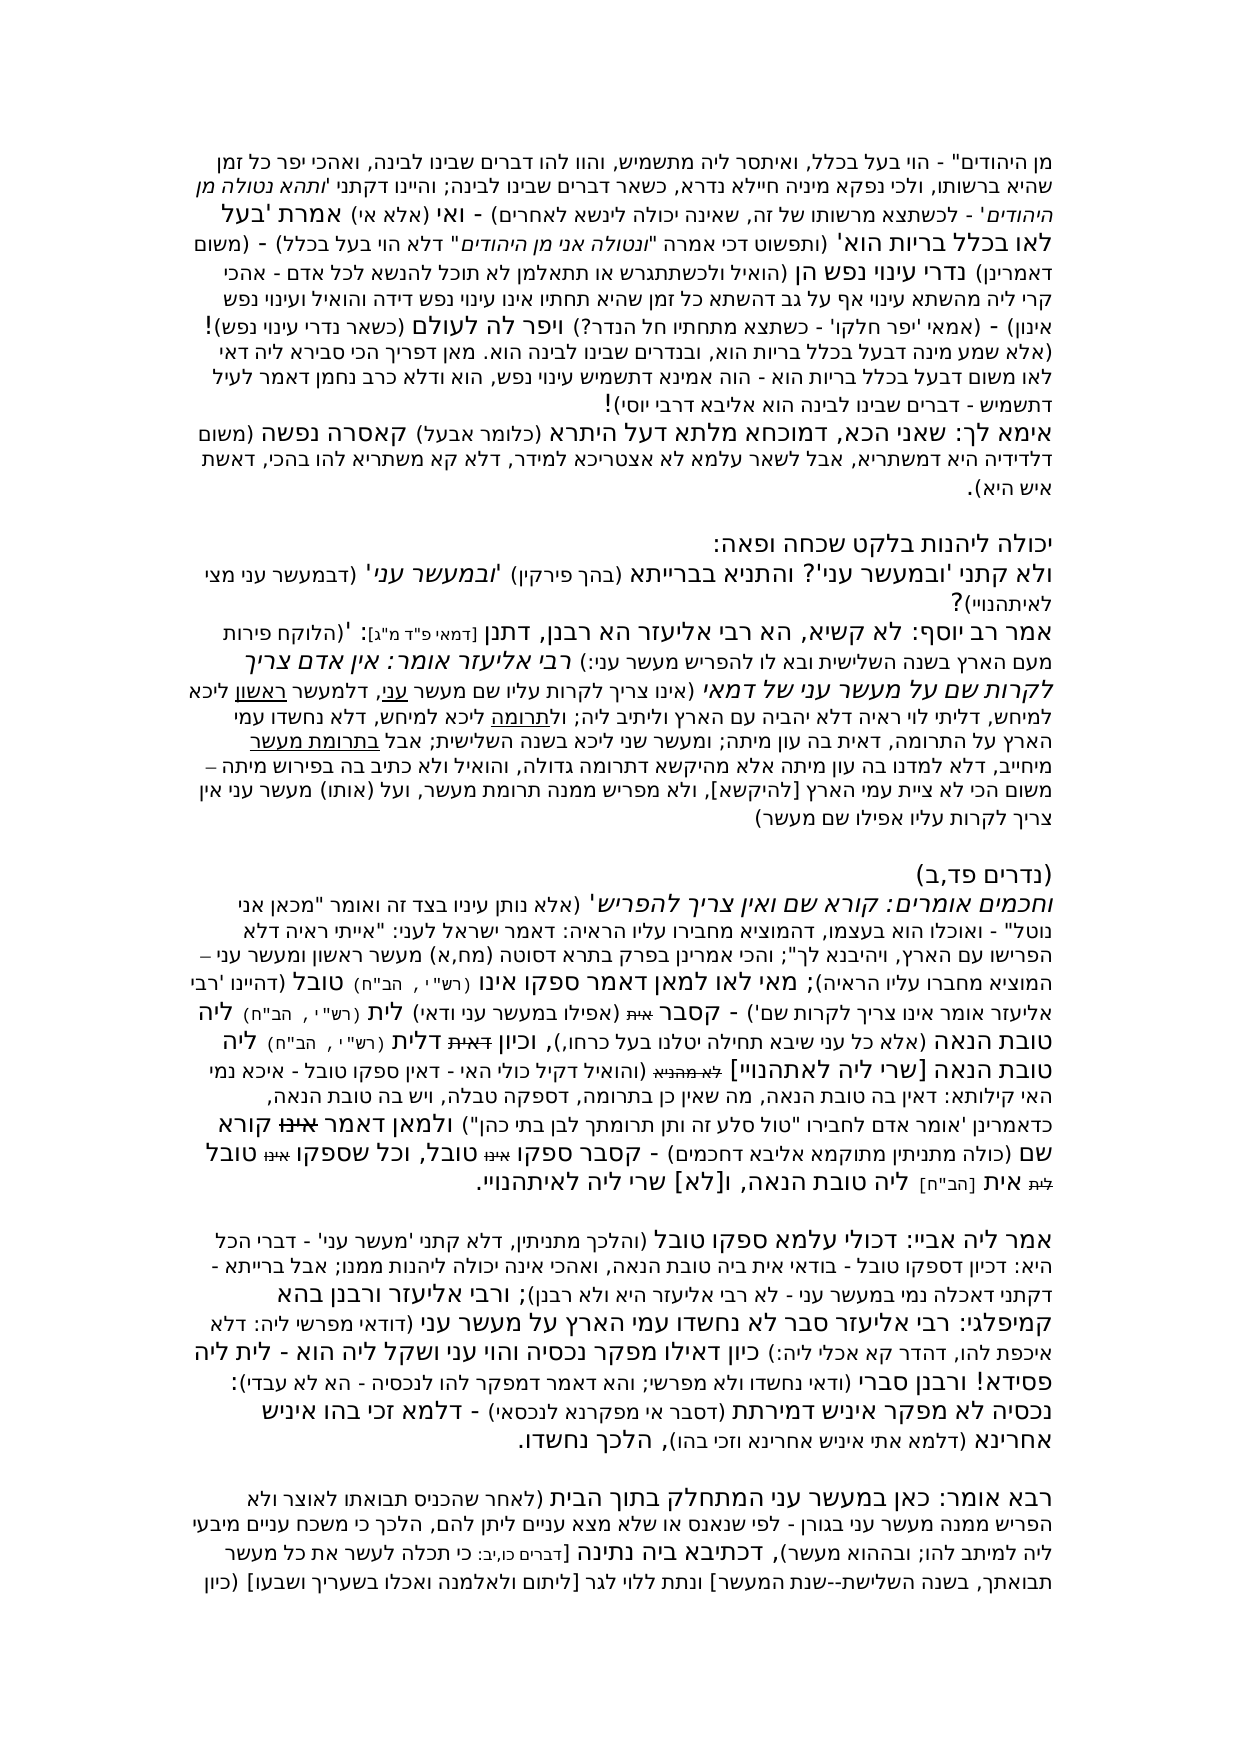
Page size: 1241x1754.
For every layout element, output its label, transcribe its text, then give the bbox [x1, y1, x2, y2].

text מן היהודים" - הוי בעל בכלל, ואיתסר ליה מתשמיש, והוו להו דברים שבינו לבינה, ואהכי יפר כל זמן שהיא ברשותו, ולכי נפקא מיניה חיילא נדרא, כשאר דברים שבינו לבינה; והיינו דקתני 'ותהא נטולה מן היהודים' - לכשתצא מרשותו של זה, שאינה יכולה לינשא לאחרים) - ואי (אלא אי) אמרת 'בעל לאו בכלל בריות הוא' (ותפשוט דכי אמרה "ונטולה אני מן היהודים" דלא הוי בעל בכלל) - (משום דאמרינן) נדרי עינוי נפש הן (הואיל ולכשתתגרש או תתאלמן לא תוכל להנשא לכל אדם - אהכי קרי ליה מהשתא עינוי אף על גב דהשתא כל זמן שהיא תחתיו אינו עינוי נפש דידה והואיל ועינוי נפש אינון) - (אמאי 'יפר חלקו' - כשתצא מתחתיו חל הנדר?) ויפר לה לעולם (כשאר נדרי עינוי נפש)! (אלא שמע מינה דבעל בכלל בריות הוא, ובנדרים שבינו לבינה הוא. מאן דפריך הכי סבירא ליה דאי לאו משום דבעל בכלל בריות הוא - הוה אמינא דתשמיש עינוי נפש, הוא ודלא כרב נחמן דאמר לעיל דתשמיש - דברים שבינו לבינה הוא אליבא דרבי יוסי)! [187, 150, 1053, 418]
text ולא קתני 'ובמעשר עני'? והתניא בברייתא (בהך פירקין) 'ובמעשר עני' (דבמעשר עני מצי לאיתהנויי)? [187, 559, 1053, 617]
text אמר ליה אביי: דכולי עלמא ספקו טובל (והלכך מתניתין, דלא קתני 'מעשר עני' - דברי הכל היא: דכיון דספקו טובל - בודאי אית ביה טובת הנאה, ואהכי אינה יכולה ליהנות ממנו; אבל ברייתא - דקתני דאכלה נמי במעשר עני - לא רבי אליעזר היא ולא רבנן); ורבי אליעזר ורבנן בהא קמיפלגי: רבי אליעזר סבר לא נחשדו עמי הארץ על מעשר עני (דודאי מפרשי ליה: דלא איכפת להו, דהדר קא אכלי ליה:) כיון דאילו מפקר נכסיה והוי עני ושקל ליה הוא - לית ליה פסידא! ורבנן סברי (ודאי נחשדו ולא מפרשי; והא דאמר דמפקר להו לנכסיה - הא לא עבדי): נכסיה לא מפקר איניש דמירתת (דסבר אי מפקרנא לנכסאי) - דלמא זכי בהו איניש אחרינא (דלמא אתי איניש אחרינא וזכי בהו), הלכך נחשדו. [187, 1225, 1053, 1454]
text (נדרים פד,ב) [187, 860, 1053, 889]
text אמר רב יוסף: לא קשיא, הא רבי אליעזר הא רבנן, דתנן [דמאי פ"ד מ"ג]: '(הלוקח פירות מעם הארץ בשנה השלישית ובא לו להפריש מעשר עני:) רבי אליעזר אומר: אין אדם צריך לקרות שם על מעשר עני של דמאי (אינו צריך לקרות עליו שם מעשר עני, דלמעשר ראשון ליכא למיחש, דליתי לוי ראיה דלא יהביה עם הארץ וליתיב ליה; ולתרומה ליכא למיחש, דלא נחשדו עמי הארץ על התרומה, דאית בה עון מיתה; ומעשר שני ליכא בשנה השלישית; אבל בתרומת מעשר מיחייב, דלא למדנו בה עון מיתה אלא מהיקשא דתרומה גדולה, והואיל ולא כתיב בה בפירוש מיתה – משום הכי לא ציית עמי הארץ [להיקשא], ולא מפריש ממנה תרומת מעשר, ועל (אותו) מעשר עני אין צריך לקרות עליו אפילו שם מעשר) [187, 617, 1053, 831]
text וחכמים אומרים: קורא שם ואין צריך להפריש' (אלא נותן עיניו בצד זה ואומר "מכאן אני נוטל" - ואוכלו הוא בעצמו, דהמוציא מחבירו עליו הראיה: דאמר ישראל לעני: "אייתי ראיה דלא הפרישו עם הארץ, ויהיבנא לך"; והכי אמרינן בפרק בתרא דסוטה (מח,א) מעשר ראשון ומעשר עני – המוציא מחברו עליו הראיה); מאי לאו למאן דאמר ספקו אינו (רש"י, הב"ח) טובל (דהיינו 'רבי אליעזר אומר אינו צריך לקרות שם') - קסבר אית (אפילו במעשר עני ודאי) לית (רש"י, הב"ח) ליה טובת הנאה (אלא כל עני שיבא תחילה יטלנו בעל כרחו,), וכיון דאית דלית (רש"י, הב"ח) ליה טובת הנאה [שרי ליה לאתהנויי] לא מהניא (והואיל דקיל כולי האי - דאין ספקו טובל - איכא נמי האי קילותא: דאין בה טובת הנאה, מה שאין כן בתרומה, דספקה טבלה, ויש בה טובת הנאה, כדאמרינן 'אומר אדם לחבירו "טול סלע זה ותן תרומתך לבן בתי כהן") ולמאן דאמר אינו קורא שם (כולה מתניתין מתוקמא אליבא דחכמים) - קסבר ספקו אינו טובל, וכל שספקו אינו טובל לית אית [הב"ח] ליה טובת הנאה, ו[לא] שרי ליה לאיתהנויי. [187, 889, 1053, 1197]
text יכולה ליהנות בלקט שכחה ופאה: [187, 529, 1053, 559]
text אימא לך: שאני הכא, דמוכחא מלתא דעל היתרא (כלומר אבעל) קאסרה נפשה (משום דלדידיה היא דמשתריא, אבל לשאר עלמא לא אצטריכא למידר, דלא קא משתריא להו בהכי, דאשת איש היא). [187, 418, 1053, 501]
text רבא אומר: כאן במעשר עני המתחלק בתוך הבית (לאחר שהכניס תבואתו לאוצר ולא הפריש ממנה מעשר עני בגורן - לפי שנאנס או שלא מצא עניים ליתן להם, הלכך כי משכח עניים מיבעי ליה למיתב להו; ובההוא מעשר), דכתיבא ביה נתינה [דברים כו,יב: כי תכלה לעשר את כל מעשר תבואתך, בשנה השלישת--שנת המעשר] ונתת ללוי לגר [ליתום ולאלמנה ואכלו בשעריך ושבעו] (כיון [187, 1483, 1053, 1595]
